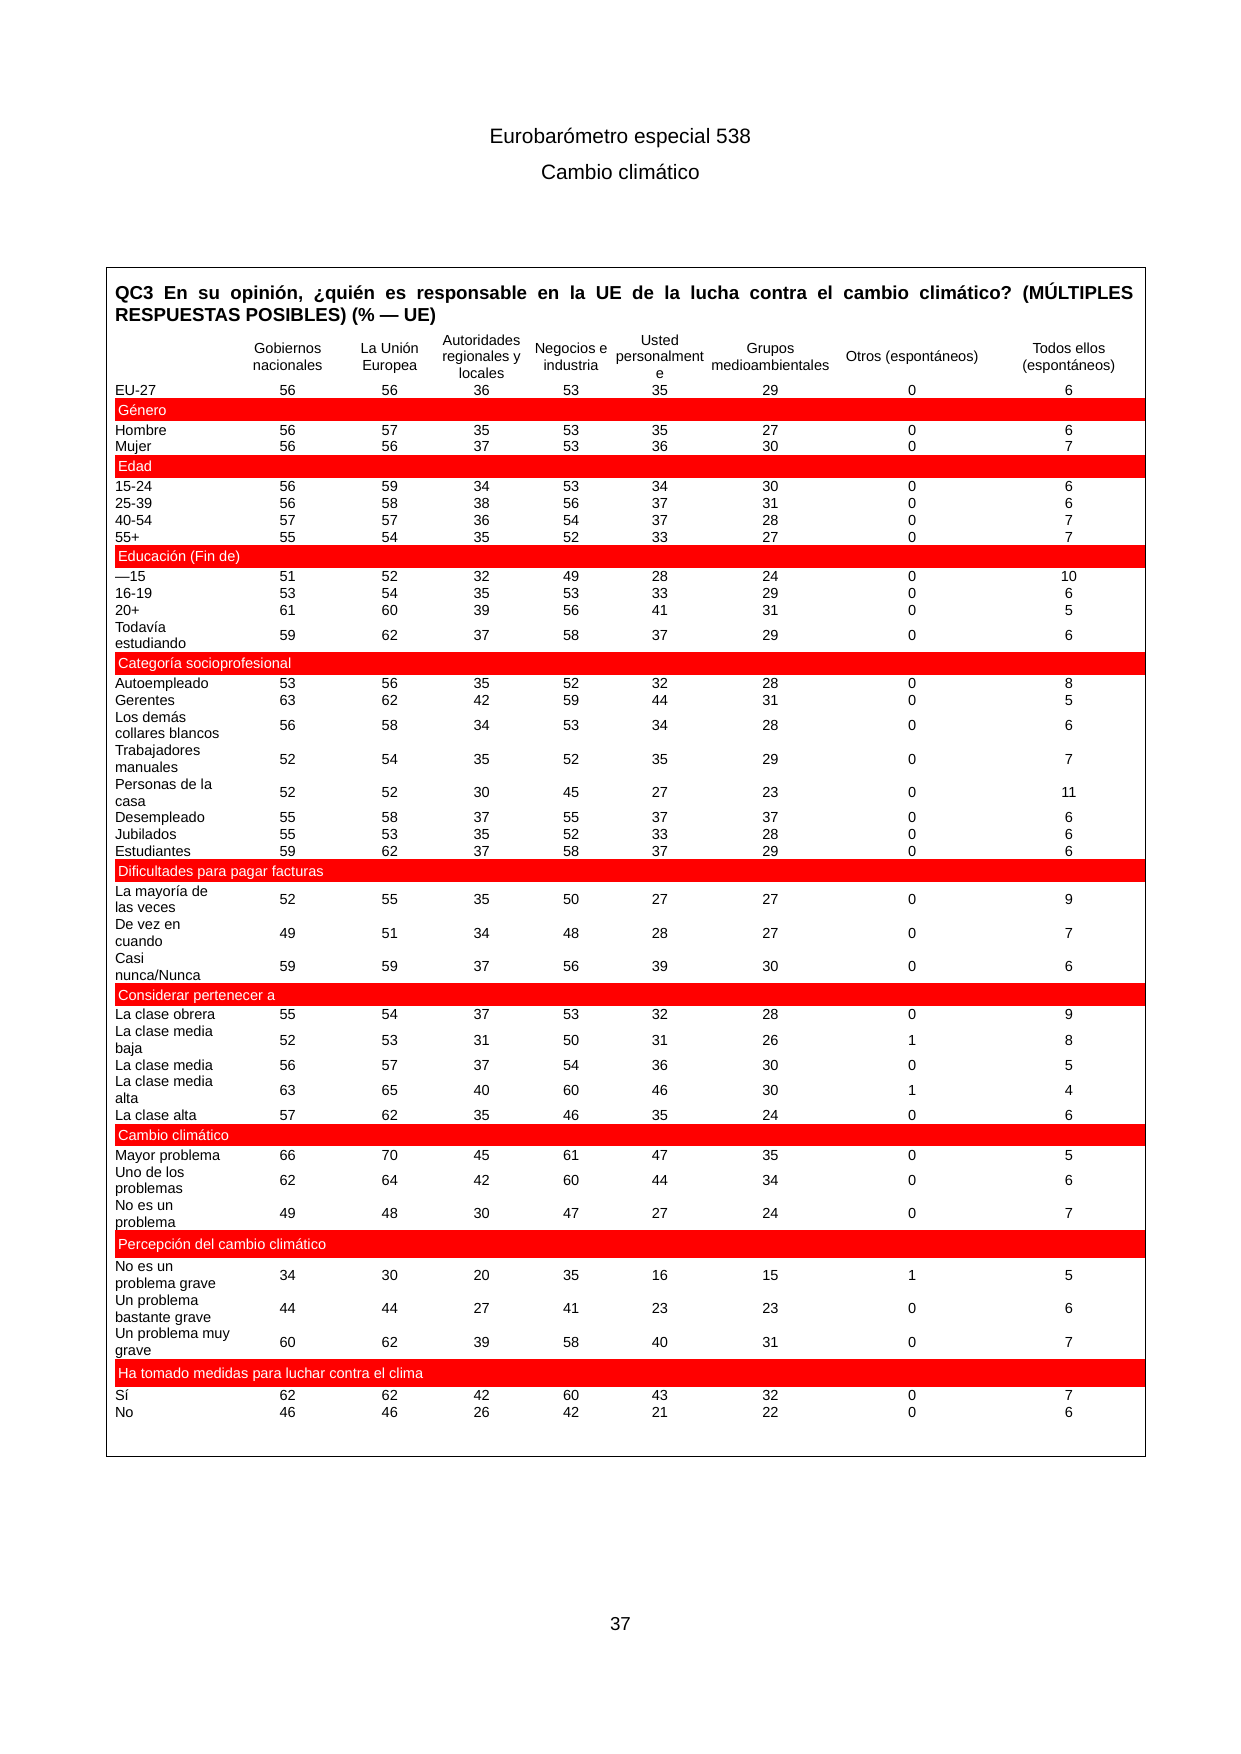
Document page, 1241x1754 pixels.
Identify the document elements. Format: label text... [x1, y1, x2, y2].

table_cell No es un problema [115, 1197, 230, 1230]
table_cell Educación (Fin de) [115, 545, 1145, 568]
table_cell 0 [834, 1292, 990, 1325]
table_cell 52 [345, 568, 434, 585]
table_cell 30 [434, 776, 529, 809]
table_cell 44 [613, 692, 706, 708]
table_cell 35 [529, 1258, 613, 1292]
table_cell 50 [529, 1023, 613, 1056]
table_cell 20+ [115, 602, 230, 618]
table_cell 56 [230, 438, 345, 455]
table_cell 0 [834, 776, 990, 809]
table_cell 52 [230, 883, 345, 916]
table_cell 0 [834, 883, 990, 916]
table_cell 44 [613, 1163, 706, 1197]
table_cell 7 [990, 528, 1145, 545]
table_cell 31 [706, 602, 834, 618]
table_cell 27 [706, 916, 834, 949]
table_cell 52 [529, 742, 613, 776]
table_cell 37 [613, 495, 706, 511]
table_cell 56 [230, 1056, 345, 1073]
table_cell 15-24 [115, 478, 230, 495]
table_cell Un problema muy grave [115, 1325, 230, 1359]
table_cell 30 [706, 438, 834, 455]
table_cell 46 [345, 1403, 434, 1420]
table_cell 35 [434, 883, 529, 916]
table_cell 28 [706, 1006, 834, 1023]
table_cell 35 [613, 742, 706, 776]
table_cell No es un problema grave [115, 1258, 230, 1292]
table_cell 35 [706, 1146, 834, 1163]
table_cell 31 [613, 1023, 706, 1056]
table_cell 0 [834, 709, 990, 742]
table_cell 36 [434, 382, 529, 398]
table_cell 0 [834, 809, 990, 826]
table_cell 58 [345, 709, 434, 742]
table_cell 0 [834, 1056, 990, 1073]
table_cell 0 [834, 692, 990, 708]
table_cell 31 [706, 495, 834, 511]
table_cell 57 [230, 511, 345, 528]
table_cell Cambio climático [115, 1124, 1145, 1146]
table_cell De vez en cuando [115, 916, 230, 949]
table_cell 0 [834, 1107, 990, 1123]
table_cell 52 [345, 776, 434, 809]
table_cell 29 [706, 618, 834, 652]
table_cell 31 [706, 1325, 834, 1359]
table_cell 58 [345, 809, 434, 826]
table_cell 1 [834, 1073, 990, 1107]
table_cell 58 [529, 618, 613, 652]
table_header Todos ellos (espontáneos) [990, 331, 1145, 382]
table_cell 70 [345, 1146, 434, 1163]
table_cell 56 [529, 950, 613, 983]
table_cell 35 [434, 421, 529, 438]
table_cell 56 [230, 478, 345, 495]
table_cell 37 [434, 438, 529, 455]
table_cell [706, 1230, 834, 1258]
table_cell 32 [613, 675, 706, 692]
table_cell 57 [345, 421, 434, 438]
table_cell 58 [345, 495, 434, 511]
table_cell 8 [990, 1023, 1145, 1056]
table_cell 46 [529, 1107, 613, 1123]
table_cell 29 [706, 382, 834, 398]
table_header Gobiernos nacionales [230, 331, 345, 382]
table_cell 62 [230, 1163, 345, 1197]
table_cell 37 [706, 809, 834, 826]
table_cell 0 [834, 495, 990, 511]
table_cell Personas de la casa [115, 776, 230, 809]
table_cell 35 [434, 826, 529, 843]
table_cell 55 [345, 883, 434, 916]
table_cell 40-54 [115, 511, 230, 528]
table_cell 24 [706, 568, 834, 585]
table_header Negocios e industria [529, 331, 613, 382]
table_cell 59 [345, 478, 434, 495]
table_cell 37 [434, 809, 529, 826]
table_cell 62 [345, 1325, 434, 1359]
table_cell 6 [990, 826, 1145, 843]
table_cell 30 [706, 478, 834, 495]
table_cell 39 [613, 950, 706, 983]
table_cell 0 [834, 950, 990, 983]
table_cell 34 [706, 1163, 834, 1197]
table_cell 37 [434, 1006, 529, 1023]
table_cell 0 [834, 1163, 990, 1197]
table_cell 24 [706, 1197, 834, 1230]
table_cell 0 [834, 568, 990, 585]
table_cell La mayoría de las veces [115, 883, 230, 916]
table_cell 60 [230, 1325, 345, 1359]
table_cell 41 [613, 602, 706, 618]
table_cell 63 [230, 1073, 345, 1107]
table_cell 7 [990, 511, 1145, 528]
table_cell 64 [345, 1163, 434, 1197]
table_header [115, 331, 230, 382]
table_cell [613, 1230, 706, 1258]
table_cell 0 [834, 382, 990, 398]
table_cell Mayor problema [115, 1146, 230, 1163]
table_cell 52 [230, 742, 345, 776]
table_cell Todavía estudiando [115, 618, 230, 652]
table_cell 35 [613, 421, 706, 438]
table_cell 45 [529, 776, 613, 809]
table_cell 61 [529, 1146, 613, 1163]
table_cell 27 [613, 883, 706, 916]
table_cell Estudiantes [115, 843, 230, 859]
table_cell 25-39 [115, 495, 230, 511]
table_cell 48 [345, 1197, 434, 1230]
table_cell 56 [345, 438, 434, 455]
table_cell 27 [613, 1197, 706, 1230]
table_cell 53 [529, 421, 613, 438]
table_cell 51 [345, 916, 434, 949]
table_cell 28 [706, 675, 834, 692]
table_cell 22 [706, 1403, 834, 1420]
table_cell 27 [706, 883, 834, 916]
table_cell 0 [834, 1325, 990, 1359]
table_cell —15 [115, 568, 230, 585]
table_cell 5 [990, 1258, 1145, 1292]
table_cell 0 [834, 511, 990, 528]
table_cell 24 [706, 1107, 834, 1123]
table_cell 0 [834, 1197, 990, 1230]
table_cell 50 [529, 883, 613, 916]
table_cell 52 [230, 776, 345, 809]
table_cell 33 [613, 826, 706, 843]
table_cell 56 [345, 382, 434, 398]
table_cell 59 [529, 692, 613, 708]
table_cell 57 [345, 1056, 434, 1073]
table_cell 7 [990, 1197, 1145, 1230]
table_cell 28 [613, 916, 706, 949]
table_cell 11 [990, 776, 1145, 809]
table_cell 42 [529, 1403, 613, 1420]
table_cell 5 [990, 1056, 1145, 1073]
table_cell 31 [706, 692, 834, 708]
table_cell 30 [706, 1056, 834, 1073]
table_cell 33 [613, 585, 706, 602]
table_cell 46 [613, 1073, 706, 1107]
table_cell [834, 1230, 990, 1258]
table_cell 28 [706, 511, 834, 528]
table_cell 27 [706, 528, 834, 545]
table_cell 30 [434, 1197, 529, 1230]
table_cell 6 [990, 1292, 1145, 1325]
table_cell 0 [834, 742, 990, 776]
table_cell 5 [990, 1146, 1145, 1163]
table_cell 62 [345, 1107, 434, 1123]
table_cell 7 [990, 1387, 1145, 1403]
table_cell 0 [834, 618, 990, 652]
table_cell 47 [613, 1146, 706, 1163]
table_cell 16 [613, 1258, 706, 1292]
table_cell 27 [434, 1292, 529, 1325]
table_header Otros (espontáneos) [834, 331, 990, 382]
table_cell 0 [834, 1387, 990, 1403]
table_cell 44 [345, 1292, 434, 1325]
table_cell 53 [345, 826, 434, 843]
table_cell 35 [434, 528, 529, 545]
table_cell 46 [230, 1403, 345, 1420]
table_cell 34 [230, 1258, 345, 1292]
table_cell 60 [345, 602, 434, 618]
table_cell 36 [434, 511, 529, 528]
table_cell [990, 1230, 1145, 1258]
table_cell 6 [990, 585, 1145, 602]
table_cell 39 [434, 1325, 529, 1359]
table_cell 66 [230, 1146, 345, 1163]
table_cell 45 [434, 1146, 529, 1163]
table_cell 48 [529, 916, 613, 949]
table_cell 56 [230, 709, 345, 742]
table_cell 51 [230, 568, 345, 585]
table_cell Trabajadores manuales [115, 742, 230, 776]
table_cell 28 [706, 826, 834, 843]
table_cell 55 [230, 826, 345, 843]
table_cell 54 [345, 742, 434, 776]
table_cell 37 [434, 1056, 529, 1073]
table_cell 60 [529, 1073, 613, 1107]
table_cell 55 [230, 1006, 345, 1023]
table_cell 35 [613, 382, 706, 398]
table_cell 65 [345, 1073, 434, 1107]
table_cell 42 [434, 1387, 529, 1403]
table_cell 6 [990, 1163, 1145, 1197]
table_cell 4 [990, 1073, 1145, 1107]
table_cell 42 [434, 692, 529, 708]
table_cell 58 [529, 843, 613, 859]
table_cell 54 [345, 528, 434, 545]
table_cell 59 [230, 843, 345, 859]
table_cell 27 [613, 776, 706, 809]
table_cell Percepción del cambio climático [115, 1230, 613, 1258]
table_cell 23 [706, 776, 834, 809]
table_header Grupos medioambientales [706, 331, 834, 382]
table_cell 5 [990, 692, 1145, 708]
table_cell 62 [345, 843, 434, 859]
table_cell 35 [434, 585, 529, 602]
table_cell 53 [345, 1023, 434, 1056]
table_cell 6 [990, 421, 1145, 438]
table_cell 49 [230, 1197, 345, 1230]
table_cell 52 [529, 675, 613, 692]
table_cell 0 [834, 478, 990, 495]
table_cell 34 [613, 709, 706, 742]
table_cell 29 [706, 843, 834, 859]
table_cell 1 [834, 1258, 990, 1292]
table_cell 1 [834, 1023, 990, 1056]
table_cell 53 [230, 585, 345, 602]
table_cell 60 [529, 1163, 613, 1197]
table_cell 56 [230, 382, 345, 398]
table_cell Género [115, 398, 1145, 421]
table_cell 9 [990, 1006, 1145, 1023]
table_cell 7 [990, 1325, 1145, 1359]
table_cell 6 [990, 709, 1145, 742]
table_cell 32 [613, 1006, 706, 1023]
table_cell 38 [434, 495, 529, 511]
table_cell 10 [990, 568, 1145, 585]
table_cell 62 [230, 1387, 345, 1403]
table_cell 35 [434, 742, 529, 776]
table_cell 56 [230, 495, 345, 511]
table_cell 54 [345, 1006, 434, 1023]
table_cell 61 [230, 602, 345, 618]
table_cell 6 [990, 809, 1145, 826]
table_cell [990, 1359, 1145, 1387]
table_cell 59 [230, 618, 345, 652]
table_cell 57 [345, 511, 434, 528]
table_cell 49 [529, 568, 613, 585]
table_cell 34 [613, 478, 706, 495]
table_cell 37 [613, 511, 706, 528]
table_cell 0 [834, 675, 990, 692]
table_cell No [115, 1403, 230, 1420]
table_cell 0 [834, 528, 990, 545]
table_cell 54 [529, 1056, 613, 1073]
table_cell 53 [529, 438, 613, 455]
table_cell 40 [434, 1073, 529, 1107]
table_cell Los demás collares blancos [115, 709, 230, 742]
table_cell 40 [613, 1325, 706, 1359]
table_cell 33 [613, 528, 706, 545]
table_cell 30 [706, 1073, 834, 1107]
table_cell 0 [834, 916, 990, 949]
table_cell 7 [990, 438, 1145, 455]
table_cell 8 [990, 675, 1145, 692]
table_cell 56 [529, 602, 613, 618]
table_cell 15 [706, 1258, 834, 1292]
table_cell 29 [706, 585, 834, 602]
table_cell 26 [434, 1403, 529, 1420]
table_cell Desempleado [115, 809, 230, 826]
table_cell 57 [230, 1107, 345, 1123]
table_cell 54 [529, 511, 613, 528]
table_cell Dificultades para pagar facturas [115, 859, 1145, 882]
table_cell 0 [834, 1146, 990, 1163]
table_cell La clase obrera [115, 1006, 230, 1023]
table_cell 34 [434, 916, 529, 949]
table_cell 37 [613, 618, 706, 652]
table_cell 59 [230, 950, 345, 983]
table_cell 28 [613, 568, 706, 585]
table_cell 62 [345, 618, 434, 652]
table_cell 0 [834, 1006, 990, 1023]
table_cell 56 [529, 495, 613, 511]
table_header La Unión Europea [345, 331, 434, 382]
table_cell 6 [990, 618, 1145, 652]
table_cell La clase alta [115, 1107, 230, 1123]
table_cell 42 [434, 1163, 529, 1197]
table_cell 49 [230, 916, 345, 949]
table_cell 47 [529, 1197, 613, 1230]
table_cell [613, 1359, 706, 1387]
table_cell 37 [613, 843, 706, 859]
table_cell 27 [706, 421, 834, 438]
table_cell 35 [434, 1107, 529, 1123]
table_cell Autoempleado [115, 675, 230, 692]
table_cell EU-27 [115, 382, 230, 398]
table_cell 52 [230, 1023, 345, 1056]
table_cell Gerentes [115, 692, 230, 708]
table_cell 5 [990, 602, 1145, 618]
table_cell 53 [529, 478, 613, 495]
table_cell Un problema bastante grave [115, 1292, 230, 1325]
table_cell 56 [345, 675, 434, 692]
table_cell 52 [529, 826, 613, 843]
table_cell 30 [706, 950, 834, 983]
table_cell 0 [834, 1403, 990, 1420]
table_cell 55 [230, 809, 345, 826]
table_cell 6 [990, 478, 1145, 495]
table_cell 7 [990, 916, 1145, 949]
table_cell 30 [345, 1258, 434, 1292]
table_cell 39 [434, 602, 529, 618]
table_cell 0 [834, 826, 990, 843]
table_header Usted personalmente [613, 331, 706, 382]
table_cell 53 [529, 1006, 613, 1023]
table_cell 35 [613, 1107, 706, 1123]
table_cell Casi nunca/Nunca [115, 950, 230, 983]
table_cell 6 [990, 1107, 1145, 1123]
table_cell 44 [230, 1292, 345, 1325]
table_cell Uno de los problemas [115, 1163, 230, 1197]
table_cell Hombre [115, 421, 230, 438]
table_cell Considerar pertenecer a [115, 983, 1145, 1006]
table_cell 32 [706, 1387, 834, 1403]
table_cell 34 [434, 709, 529, 742]
table_cell Jubilados [115, 826, 230, 843]
table_cell 28 [706, 709, 834, 742]
table_cell Edad [115, 455, 1145, 478]
table_cell 60 [529, 1387, 613, 1403]
table_cell 37 [613, 809, 706, 826]
table_cell La clase media baja [115, 1023, 230, 1056]
table_cell 52 [529, 528, 613, 545]
table_cell 36 [613, 438, 706, 455]
table_cell 63 [230, 692, 345, 708]
table_cell 55 [529, 809, 613, 826]
table_cell 6 [990, 1403, 1145, 1420]
table_cell 23 [613, 1292, 706, 1325]
table_cell 62 [345, 1387, 434, 1403]
table_cell 0 [834, 585, 990, 602]
table_cell 56 [230, 421, 345, 438]
table_cell [834, 1359, 990, 1387]
table_cell 35 [434, 675, 529, 692]
table_cell 6 [990, 950, 1145, 983]
table_cell 43 [613, 1387, 706, 1403]
table_cell 41 [529, 1292, 613, 1325]
table_cell 31 [434, 1023, 529, 1056]
table_cell 55+ [115, 528, 230, 545]
table_cell [706, 1359, 834, 1387]
table_cell 37 [434, 618, 529, 652]
table_cell 0 [834, 602, 990, 618]
table_cell 9 [990, 883, 1145, 916]
table_cell 7 [990, 742, 1145, 776]
table_cell 59 [345, 950, 434, 983]
table_cell 6 [990, 382, 1145, 398]
table_cell Sí [115, 1387, 230, 1403]
table_cell 37 [434, 950, 529, 983]
table_cell 0 [834, 421, 990, 438]
table_cell 6 [990, 843, 1145, 859]
table_cell 0 [834, 843, 990, 859]
table_cell Ha tomado medidas para luchar contra el clima [115, 1359, 613, 1387]
table_cell 6 [990, 495, 1145, 511]
table_header Autoridades regionales y locales [434, 331, 529, 382]
table_cell La clase media alta [115, 1073, 230, 1107]
table_cell 0 [834, 438, 990, 455]
table_cell 62 [345, 692, 434, 708]
table_cell 21 [613, 1403, 706, 1420]
table_cell 20 [434, 1258, 529, 1292]
table_cell 53 [529, 382, 613, 398]
table_cell 26 [706, 1023, 834, 1056]
table_cell 53 [230, 675, 345, 692]
table_cell 53 [529, 709, 613, 742]
table_cell 54 [345, 585, 434, 602]
table_cell 16-19 [115, 585, 230, 602]
table_cell 55 [230, 528, 345, 545]
table_cell 29 [706, 742, 834, 776]
table_cell 23 [706, 1292, 834, 1325]
table_cell 37 [434, 843, 529, 859]
table_cell Mujer [115, 438, 230, 455]
table_cell Categoría socioprofesional [115, 652, 1145, 675]
table_cell 36 [613, 1056, 706, 1073]
table_cell 32 [434, 568, 529, 585]
table_cell 34 [434, 478, 529, 495]
text QC3 En su opinión, ¿quién es responsable en la UE de la lucha contra el cambio climático? (MÚLTIPLES RESPUESTAS POSIBLES) (% — UE) [115, 282, 1136, 325]
table_cell La clase media [115, 1056, 230, 1073]
table_cell 58 [529, 1325, 613, 1359]
table_cell 53 [529, 585, 613, 602]
